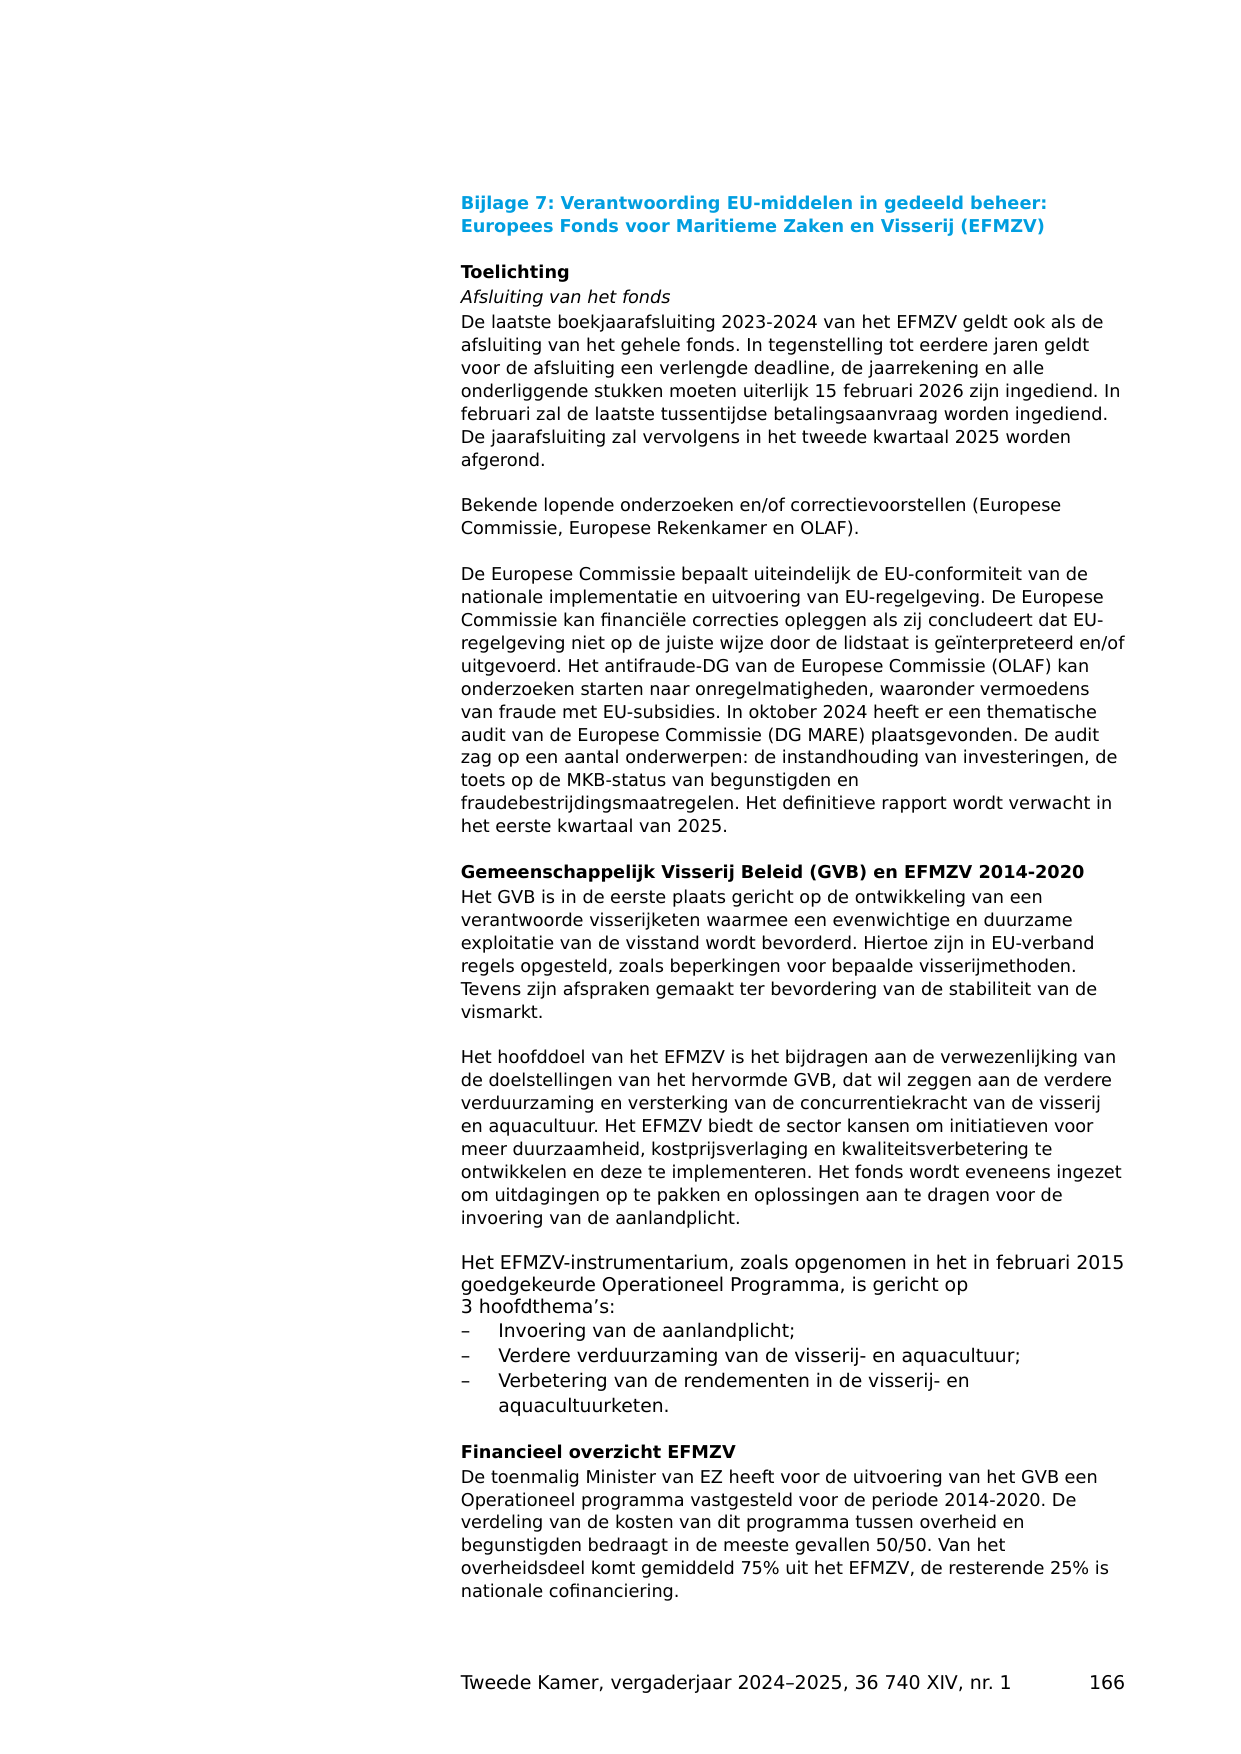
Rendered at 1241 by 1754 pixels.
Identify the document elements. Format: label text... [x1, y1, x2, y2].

text Gemeenschappelijk Visserij Beleid (GVB) en EFMZV 2014-2020 [461, 860, 1125, 883]
list Verdere verduurzaming van de visserij- en aquacultuur; [461, 1343, 1125, 1368]
text Bekende lopende onderzoeken en/of correctievoorstellen (Europese Commissie, Europese Rekenkamer en OLAF). [461, 493, 1125, 539]
list Invoering van de aanlandplicht; [461, 1318, 1125, 1343]
text Toelichting [461, 260, 1125, 283]
text De laatste boekjaarafsluiting 2023-2024 van het EFMZV geldt ook als de afsluiting van het gehele fonds. In tegenstelling tot eerdere jaren geldt voor de afsluiting een verlengde deadline, de jaarrekening en alle onderliggende stukken moeten uiterlijk 15 februari 2026 zijn ingediend. In februari zal de laatste tussentijdse betalingsaanvraag worden ingediend. De jaarafsluiting zal vervolgens in het tweede kwartaal 2025 worden afgerond. [461, 310, 1125, 471]
text De toenmalig Minister van EZ heeft voor de uitvoering van het GVB een Operationeel programma vastgesteld voor de periode 2014-2020. De verdeling van de kosten van dit programma tussen overheid en begunstigden bedraagt in de meeste gevallen 50/50. Van het overheidsdeel komt gemiddeld 75% uit het EFMZV, de resterende 25% is nationale cofinanciering. [461, 1465, 1125, 1602]
title Bijlage 7: Verantwoording EU-middelen in gedeeld beheer: Europees Fonds voor Maritieme Zaken en Visserij (EFMZV) [461, 191, 1125, 237]
text Het GVB is in de eerste plaats gericht op de ontwikkeling van een verantwoorde visserijketen waarmee een evenwichtige en duurzame exploitatie van de visstand wordt bevorderd. Hiertoe zijn in EU-verband regels opgesteld, zoals beperkingen voor bepaalde visserijmethoden. Tevens zijn afspraken gemaakt ter bevordering van de stabiliteit van de vismarkt. [461, 885, 1125, 1023]
text Het EFMZV-instrumentarium, zoals opgenomen in het in februari 2015 goedgekeurde Operationeel Programma, is gericht op 3 hoofdthema’s: [461, 1252, 1125, 1318]
text De Europese Commissie bepaalt uiteindelijk de EU-conformiteit van de nationale implementatie en uitvoering van EU-regelgeving. De Europese Commissie kan financiële correcties opleggen als zij concludeert dat EU-regelgeving niet op de juiste wijze door de lidstaat is geïnterpreteerd en/of uitgevoerd. Het antifraude-DG van de Europese Commissie (OLAF) kan onderzoeken starten naar onregelmatigheden, waaronder vermoedens van fraude met EU-subsidies. In oktober 2024 heeft er een thematische audit van de Europese Commissie (DG MARE) plaatsgevonden. De audit zag op een aantal onderwerpen: de instandhouding van investeringen, de toets op de MKB-status van begunstigden en fraudebestrijdingsmaatregelen. Het definitieve rapport wordt verwacht in het eerste kwartaal van 2025. [461, 562, 1125, 837]
text Het hoofddoel van het EFMZV is het bijdragen aan de verwezenlijking van de doelstellingen van het hervormde GVB, dat wil zeggen aan de verdere verduurzaming en versterking van de concurrentiekracht van de visserij en aquacultuur. Het EFMZV biedt de sector kansen om initiatieven voor meer duurzaamheid, kostprijsverlaging en kwaliteitsverbetering te ontwikkelen en deze te implementeren. Het fonds wordt eveneens ingezet om uitdagingen op te pakken en oplossingen aan te dragen voor de invoering van de aanlandplicht. [461, 1046, 1125, 1229]
list Verbetering van de rendementen in de visserij- en aquacultuurketen. [461, 1368, 1125, 1418]
text Afsluiting van het fonds [461, 285, 1125, 308]
text Financieel overzicht EFMZV [461, 1440, 1125, 1463]
